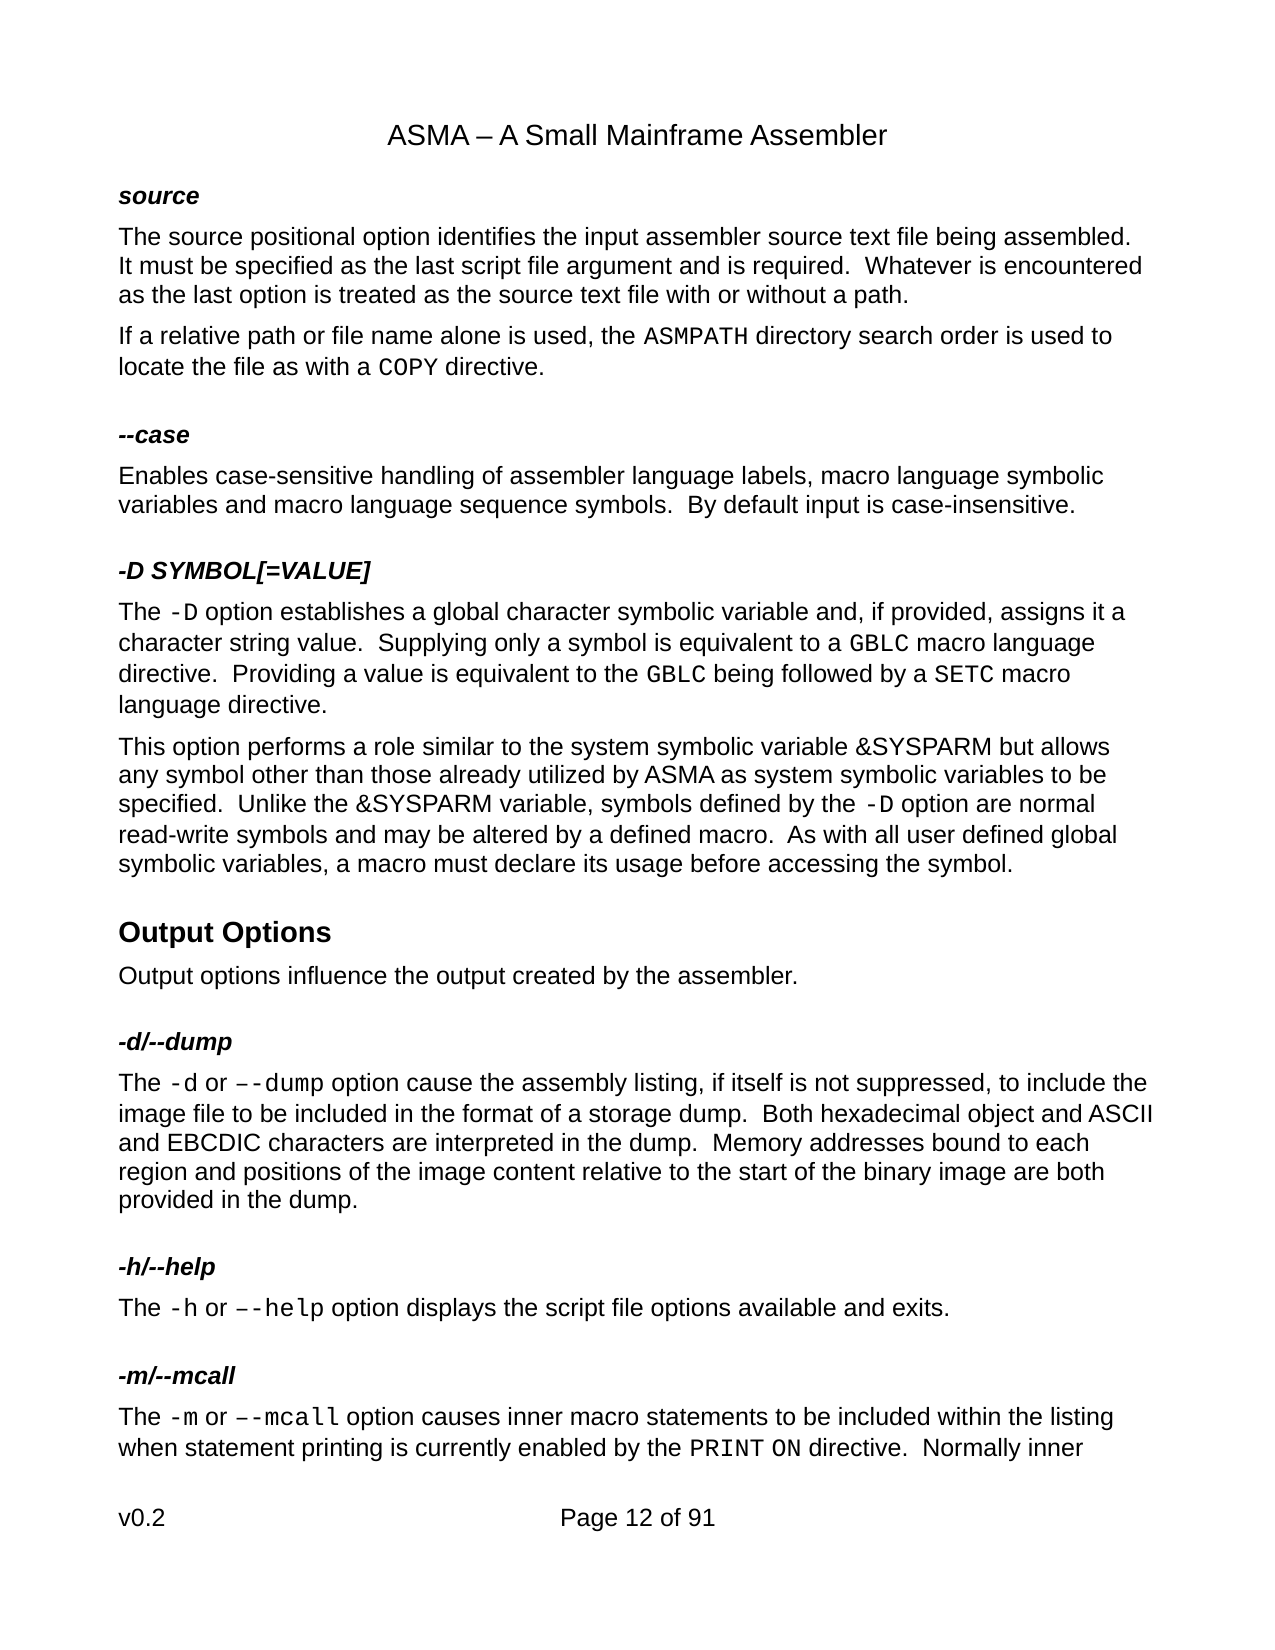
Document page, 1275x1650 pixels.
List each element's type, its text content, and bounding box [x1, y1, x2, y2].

subtitle -h/--help [118, 1252, 1157, 1280]
text The -D option establishes a global character symbolic variable and, if provided, assigns it a character string value. Supplying only a symbol is equivalent to a GBLC macro language directive. Providing a value is equivalent to the GBLC being followed by a SETC macro language directive. [118, 597, 1157, 719]
text The -m or –-mcall option causes inner macro statements to be included within the listing when statement printing is currently enabled by the PRINT ON directive. Normally inner [118, 1402, 1157, 1464]
text The -h or –-help option displays the script file options available and exits. [118, 1293, 1157, 1324]
text This option performs a role similar to the system symbolic variable &SYSPARM but allows any symbol other than those already utilized by ASMA as system symbolic variables to be specified. Unlike the &SYSPARM variable, symbols defined by the -D option are normal read-write symbols and may be altered by a defined macro. As with all user defined global symbolic variables, a macro must declare its usage before accessing the symbol. [118, 731, 1157, 877]
subtitle Output Options [118, 915, 1157, 948]
subtitle source [118, 181, 1157, 210]
text Enables case-sensitive handling of assembler language labels, macro language symbolic variables and macro language sequence symbols. By default input is case-insensitive. [118, 461, 1157, 519]
subtitle -D SYMBOL[=VALUE] [118, 556, 1157, 585]
text The -d or –-dump option cause the assembly listing, if itself is not suppressed, to include the image file to be included in the format of a storage dump. Both hexadecimal object and ASCII and EBCDIC characters are interpreted in the dump. Memory addresses bound to each region and positions of the image content relative to the start of the binary image are both provided in the dump. [118, 1068, 1157, 1214]
text Output options influence the output created by the assembler. [118, 961, 1157, 990]
text The source positional option identifies the input assembler source text file being assembled. It must be specified as the last script file argument and is required. Whatever is encountered as the last option is treated as the source text file with or without a path. [118, 222, 1157, 308]
text If a relative path or file name alone is used, the ASMPATH directory search order is used to locate the file as with a COPY directive. [118, 321, 1157, 383]
subtitle -d/--dump [118, 1027, 1157, 1056]
subtitle --case [118, 420, 1157, 449]
subtitle -m/--mcall [118, 1361, 1157, 1390]
